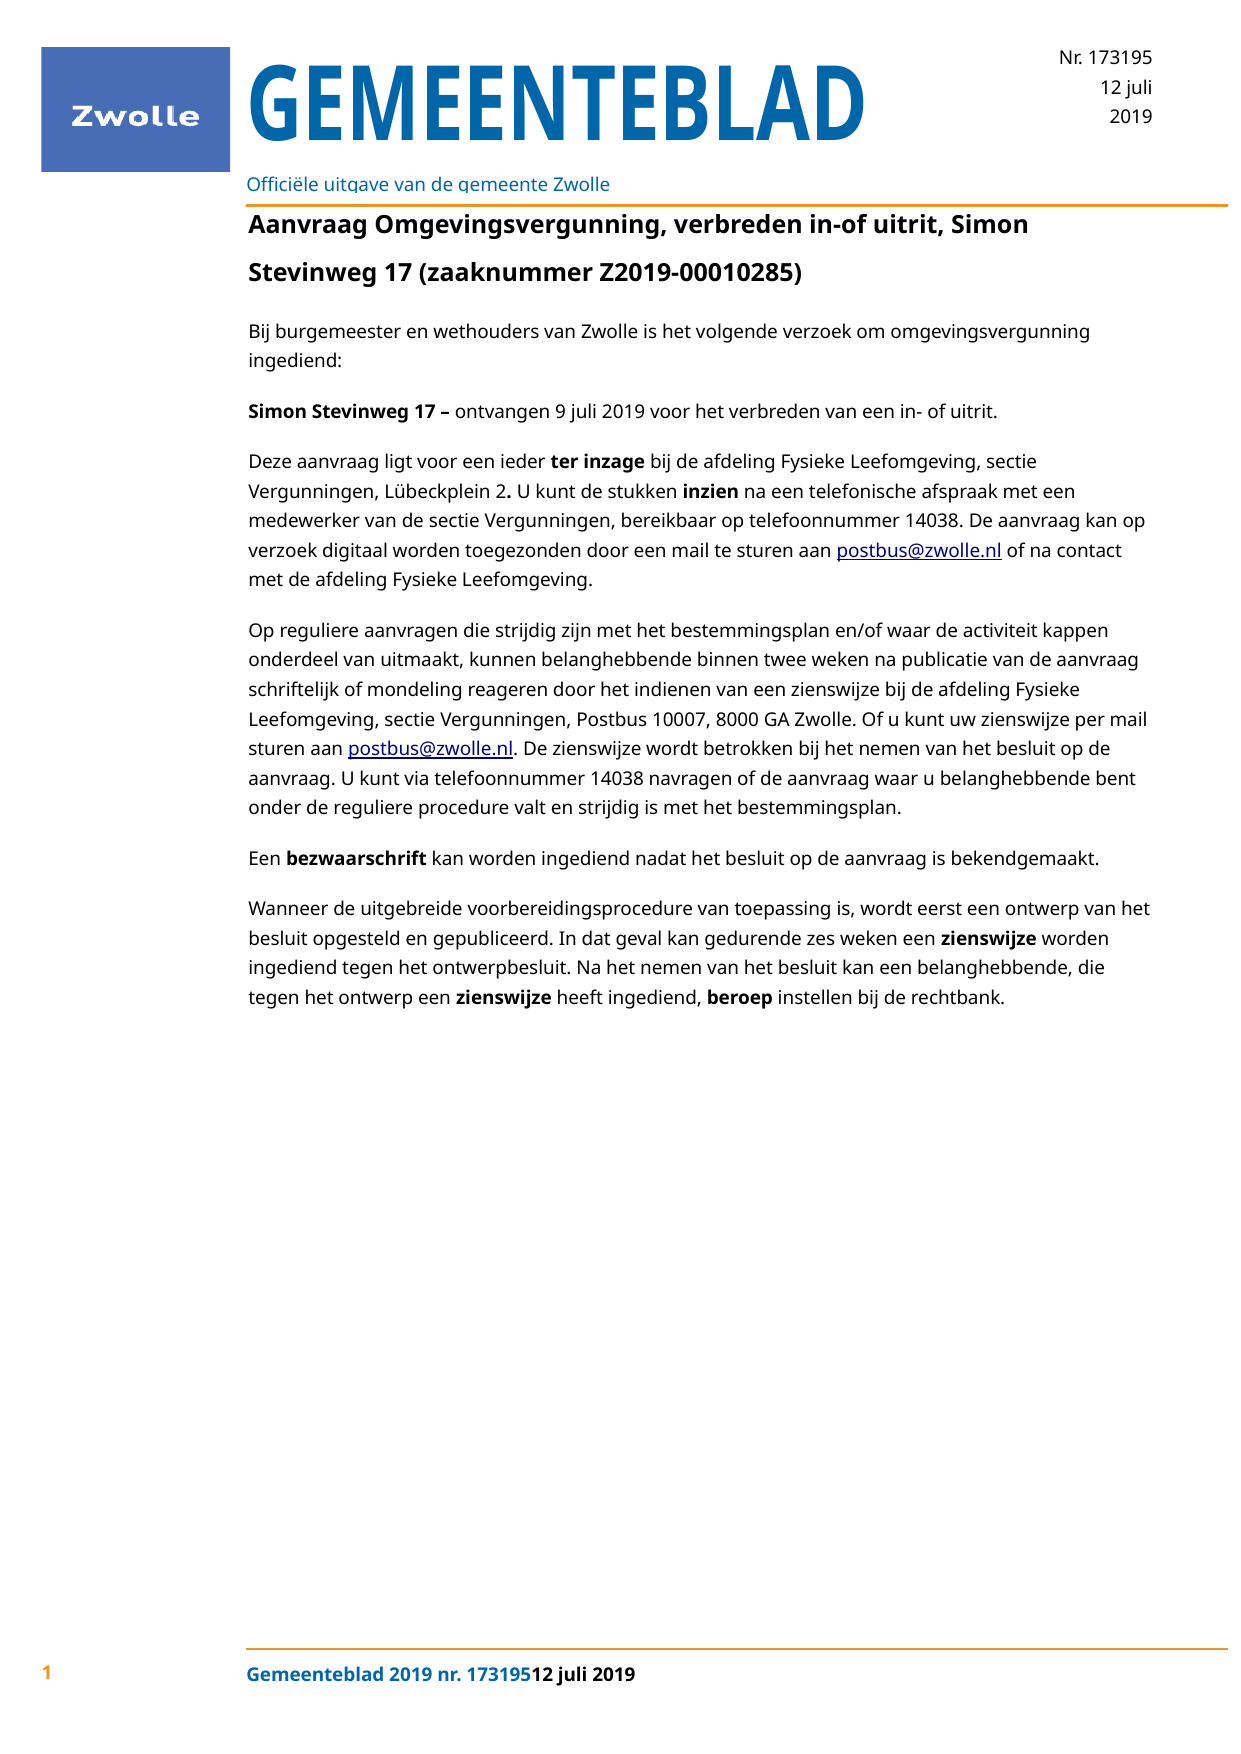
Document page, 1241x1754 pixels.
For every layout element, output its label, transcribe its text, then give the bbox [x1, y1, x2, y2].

text Deze aanvraag ligt voor een ieder ter inzage bij de afdeling Fysieke Leefomgeving, sectie Vergunningen, Lübeckplein 2. U kunt de stukken inzien na een telefonische afspraak met een medewerker van de sectie Vergunningen, bereikbaar op telefoonnummer 14038. De aanvraag kan op verzoek digitaal worden toegezonden door een mail te sturen aan postbus@zwolle.nl of na contact met de afdeling Fysieke Leefomgeving. [248, 448, 1152, 592]
picture [41, 47, 231, 172]
text Wanneer de uitgebreide voorbereidingsprocedure van toepassing is, wordt eerst een ontwerp van het besluit opgesteld en gepubliceerd. In dat geval kan gedurende zes weken een zienswijze worden ingediend tegen het ontwerpbesluit. Na het nemen van het besluit kan een belanghebbende, die tegen het ontwerp een zienswijze heeft ingediend, beroep instellen bij de rechtbank. [248, 895, 1152, 1010]
text Bij burgemeester en wethouders van Zwolle is het volgende verzoek om omgevingsvergunning ingediend: [248, 318, 1152, 373]
text Een bezwaarschrift kan worden ingediend nadat het besluit op de aanvraag is bekendgemaakt. [248, 845, 1152, 871]
text Op reguliere aanvragen die strijdig zijn met het bestemmingsplan en/of waar de activiteit kappen onderdeel van uitmaakt, kunnen belanghebbende binnen twee weken na publicatie van de aanvraag schriftelijk of mondeling reageren door het indienen van een zienswijze bij de afdeling Fysieke Leefomgeving, sectie Vergunningen, Postbus 10007, 8000 GA Zwolle. Of u kunt uw zienswijze per mail sturen aan postbus@zwolle.nl. De zienswijze wordt betrokken bij het nemen van het besluit op de aanvraag. U kunt via telefoonnummer 14038 navragen of de aanvraag waar u belanghebbende bent onder de reguliere procedure valt en strijdig is met het bestemmingsplan. [248, 617, 1152, 820]
text Aanvraag Omgevingsvergunning, verbreden in-of uitrit, Simon Stevinweg 17 (zaaknummer Z2019-00010285) [248, 207, 1152, 288]
text Simon Stevinweg 17 – ontvangen 9 juli 2019 voor het verbreden van een in- of uitrit. [248, 398, 1152, 424]
